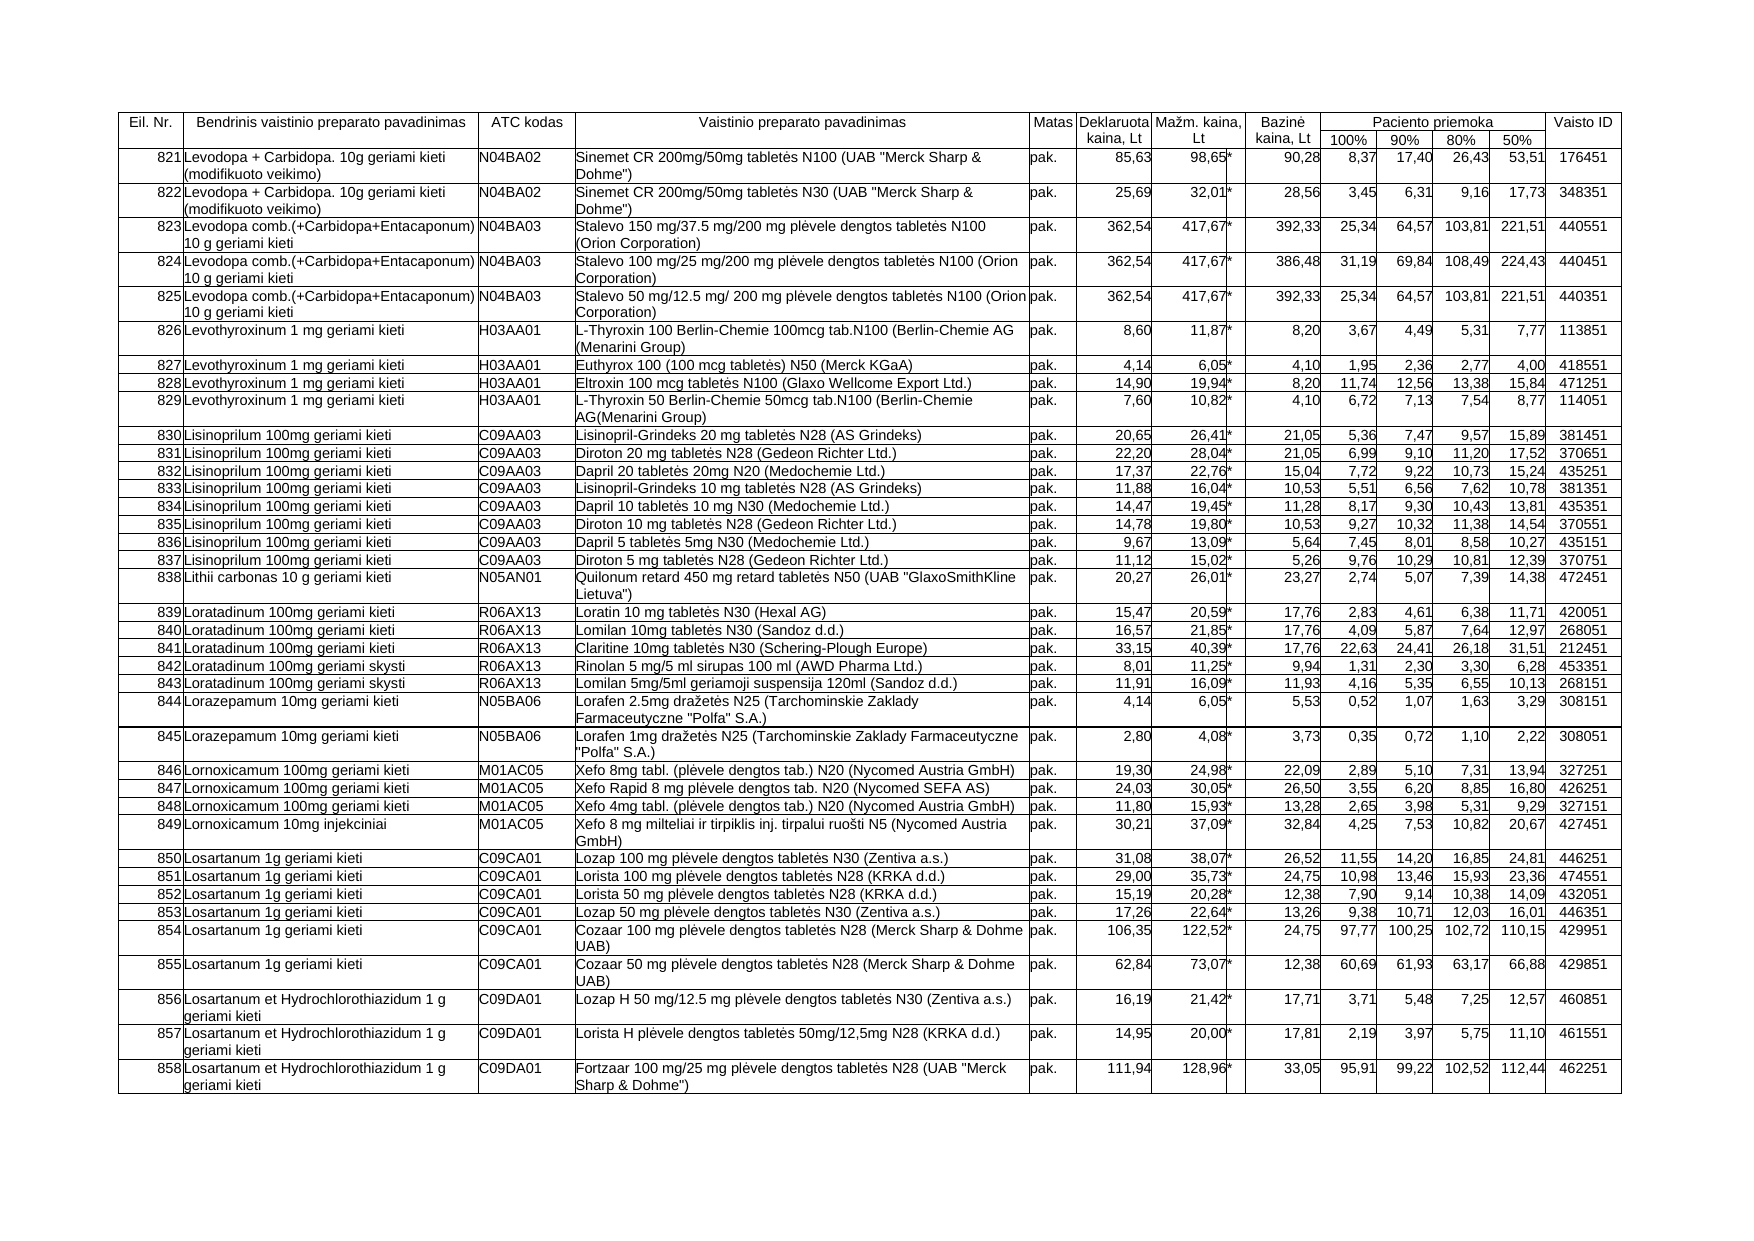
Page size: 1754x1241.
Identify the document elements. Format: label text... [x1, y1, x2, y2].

table_cell 417,67 [1152, 287, 1226, 321]
table_cell 5,48 [1377, 990, 1432, 1024]
table_cell pak. [1030, 1025, 1076, 1058]
table_cell C09CA01 [479, 921, 575, 955]
table_cell 10,81 [1433, 551, 1489, 568]
table_cell Lomilan 5mg/5ml geriamoji suspensija 120ml (Sandoz d.d.) [576, 675, 1029, 692]
table_cell 26,50 [1246, 780, 1320, 797]
table_cell 417,67 [1152, 253, 1226, 286]
table_cell pak. [1030, 516, 1076, 532]
table_cell 839 [119, 604, 183, 621]
table_cell 429851 [1546, 956, 1621, 989]
table_cell 460851 [1546, 990, 1621, 1024]
table_cell 1,31 [1321, 657, 1376, 674]
table_cell 7,64 [1433, 622, 1489, 638]
table_cell 3,71 [1321, 990, 1376, 1024]
table_cell pak. [1030, 374, 1076, 391]
table_cell Dapril 20 tabletės 20mg N20 (Medochemie Ltd.) [576, 462, 1029, 479]
table_cell 21,42 [1152, 990, 1226, 1024]
table_cell 30,05 [1152, 780, 1226, 797]
table_cell 854 [119, 921, 183, 955]
table_cell 12,57 [1490, 990, 1545, 1024]
table_cell N04BA03 [479, 287, 575, 321]
table_cell 5,07 [1377, 569, 1432, 603]
table_cell Lisinoprilum 100mg geriami kieti [184, 445, 478, 461]
table_cell 10,53 [1246, 480, 1320, 497]
table_cell 435251 [1546, 462, 1621, 479]
table_cell 24,98 [1152, 762, 1226, 779]
table_cell L-Thyroxin 50 Berlin-Chemie 50mcg tab.N100 (Berlin-Chemie AG(Menarini Group) [576, 392, 1029, 426]
table_cell Levodopa comb.(+Carbidopa+Entacaponum) 10 g geriami kieti [184, 218, 478, 252]
table_cell 63,17 [1433, 956, 1489, 989]
table_cell 7,90 [1321, 886, 1376, 902]
table_cell 102,52 [1433, 1060, 1489, 1093]
table_cell 327151 [1546, 798, 1621, 814]
table_cell N05BA06 [479, 728, 575, 761]
table_cell pak. [1030, 1060, 1076, 1093]
table_cell 2,77 [1433, 356, 1489, 373]
table_cell 15,24 [1490, 462, 1545, 479]
table_cell Levodopa + Carbidopa. 10g geriami kieti (modifikuoto veikimo) [184, 149, 478, 182]
table_cell 826 [119, 322, 183, 355]
table_cell M01AC05 [479, 780, 575, 797]
table_cell pak. [1030, 728, 1076, 761]
table_cell 31,19 [1321, 253, 1376, 286]
table_cell 7,54 [1433, 392, 1489, 426]
table_cell 5,26 [1246, 551, 1320, 568]
table_cell 12,97 [1490, 622, 1545, 638]
table_cell pak. [1030, 990, 1076, 1024]
table_cell 1,63 [1433, 693, 1489, 726]
table_cell Quilonum retard 450 mg retard tabletės N50 (UAB "GlaxoSmithKline Lietuva") [576, 569, 1029, 603]
table_cell pak. [1030, 868, 1076, 884]
table_cell 25,69 [1077, 184, 1151, 217]
table_cell pak. [1030, 551, 1076, 568]
table_cell Loratadinum 100mg geriami kieti [184, 622, 478, 638]
table_cell * [1227, 551, 1245, 568]
table_cell 462251 [1546, 1060, 1621, 1093]
table_cell * [1227, 639, 1245, 656]
table_cell 856 [119, 990, 183, 1024]
table_cell 61,93 [1377, 956, 1432, 989]
table_cell 2,65 [1321, 798, 1376, 814]
table_cell Lisinoprilum 100mg geriami kieti [184, 551, 478, 568]
table_cell 12,03 [1433, 904, 1489, 920]
table_cell Loratadinum 100mg geriami skysti [184, 675, 478, 692]
table_cell 9,16 [1433, 184, 1489, 217]
table_cell Losartanum et Hydrochlorothiazidum 1 g geriami kieti [184, 990, 478, 1024]
table_cell C09CA01 [479, 904, 575, 920]
table_cell 13,94 [1490, 762, 1545, 779]
table_cell Losartanum 1g geriami kieti [184, 921, 478, 955]
table_cell 830 [119, 427, 183, 443]
table_cell 22,20 [1077, 445, 1151, 461]
table_cell * [1227, 1025, 1245, 1058]
table_cell C09CA01 [479, 956, 575, 989]
table_cell C09AA03 [479, 427, 575, 443]
table_cell 4,16 [1321, 675, 1376, 692]
table_cell 24,41 [1377, 639, 1432, 656]
table_cell Rinolan 5 mg/5 ml sirupas 100 ml (AWD Pharma Ltd.) [576, 657, 1029, 674]
table_cell * [1227, 850, 1245, 867]
table_cell * [1227, 356, 1245, 373]
table_cell * [1227, 427, 1245, 443]
table_cell 838 [119, 569, 183, 603]
table_cell 19,80 [1152, 516, 1226, 532]
table_cell 268151 [1546, 675, 1621, 692]
table_cell Levothyroxinum 1 mg geriami kieti [184, 322, 478, 355]
table_cell 7,45 [1321, 534, 1376, 550]
table_cell 9,30 [1377, 498, 1432, 515]
table_cell C09CA01 [479, 886, 575, 902]
table_cell 20,28 [1152, 886, 1226, 902]
table_cell 15,04 [1246, 462, 1320, 479]
table_cell 15,89 [1490, 427, 1545, 443]
table_cell pak. [1030, 886, 1076, 902]
table_cell 472451 [1546, 569, 1621, 603]
table_cell 13,28 [1246, 798, 1320, 814]
table_cell 841 [119, 639, 183, 656]
table_cell 15,93 [1433, 868, 1489, 884]
table_cell 851 [119, 868, 183, 884]
table_cell 6,56 [1377, 480, 1432, 497]
table_cell 10,13 [1490, 675, 1545, 692]
table_cell Euthyrox 100 (100 mcg tabletės) N50 (Merck KGaA) [576, 356, 1029, 373]
table_cell 6,20 [1377, 780, 1432, 797]
table_cell Loratadinum 100mg geriami skysti [184, 657, 478, 674]
table_cell 9,27 [1321, 516, 1376, 532]
table_cell M01AC05 [479, 815, 575, 849]
table_cell Losartanum 1g geriami kieti [184, 904, 478, 920]
table_cell 370551 [1546, 516, 1621, 532]
table_cell N04BA03 [479, 253, 575, 286]
table_cell pak. [1030, 815, 1076, 849]
table_cell 6,05 [1152, 356, 1226, 373]
table_cell 37,09 [1152, 815, 1226, 849]
table_cell 64,57 [1377, 287, 1432, 321]
table_cell 100,25 [1377, 921, 1432, 955]
table_cell Losartanum et Hydrochlorothiazidum 1 g geriami kieti [184, 1025, 478, 1058]
table_cell * [1227, 498, 1245, 515]
table_cell 110,15 [1490, 921, 1545, 955]
table_cell * [1227, 374, 1245, 391]
table_cell 822 [119, 184, 183, 217]
table_cell 32,01 [1152, 184, 1226, 217]
table_cell R06AX13 [479, 622, 575, 638]
table_cell 11,20 [1433, 445, 1489, 461]
table_cell 9,38 [1321, 904, 1376, 920]
table_cell 4,10 [1246, 392, 1320, 426]
table_cell Lorafen 1mg dražetės N25 (Tarchominskie Zaklady Farmaceutyczne "Polfa" S.A.) [576, 728, 1029, 761]
table_cell C09CA01 [479, 850, 575, 867]
table_cell 8,01 [1377, 534, 1432, 550]
table_cell 13,09 [1152, 534, 1226, 550]
table_cell Lornoxicamum 100mg geriami kieti [184, 798, 478, 814]
table_cell 19,45 [1152, 498, 1226, 515]
table_cell 17,81 [1246, 1025, 1320, 1058]
table_cell 21,85 [1152, 622, 1226, 638]
table_cell 5,35 [1377, 675, 1432, 692]
table_cell 10,43 [1433, 498, 1489, 515]
table_cell 5,36 [1321, 427, 1376, 443]
table_cell 7,77 [1490, 322, 1545, 355]
table_cell Diroton 10 mg tabletės N28 (Gedeon Richter Ltd.) [576, 516, 1029, 532]
table_cell * [1227, 392, 1245, 426]
table_cell 103,81 [1433, 287, 1489, 321]
table_cell 50% [1490, 131, 1545, 148]
table_cell 9,14 [1377, 886, 1432, 902]
table_cell M01AC05 [479, 798, 575, 814]
table_cell 1,07 [1377, 693, 1432, 726]
table_cell 24,81 [1490, 850, 1545, 867]
table_cell 4,49 [1377, 322, 1432, 355]
table_header Vaistinio preparato pavadinimas [576, 113, 1029, 148]
table_cell pak. [1030, 675, 1076, 692]
table_cell * [1227, 184, 1245, 217]
table_cell 840 [119, 622, 183, 638]
table_cell R06AX13 [479, 675, 575, 692]
table_cell * [1227, 798, 1245, 814]
table_cell 835 [119, 516, 183, 532]
table_cell 60,69 [1321, 956, 1376, 989]
table_header Vaisto ID [1546, 113, 1621, 148]
table_cell 10,73 [1433, 462, 1489, 479]
table_cell 848 [119, 798, 183, 814]
table_cell 10,71 [1377, 904, 1432, 920]
table_cell 11,55 [1321, 850, 1376, 867]
table_cell Xefo 8mg tabl. (plėvele dengtos tab.) N20 (Nycomed Austria GmbH) [576, 762, 1029, 779]
table_cell 16,09 [1152, 675, 1226, 692]
table_cell 821 [119, 149, 183, 182]
table_cell 3,97 [1377, 1025, 1432, 1058]
table_cell 31,51 [1490, 639, 1545, 656]
table_cell 16,01 [1490, 904, 1545, 920]
table_cell 25,34 [1321, 287, 1376, 321]
table_cell 8,37 [1321, 149, 1376, 182]
table_cell N04BA03 [479, 218, 575, 252]
table_cell 35,73 [1152, 868, 1226, 884]
table_cell C09AA03 [479, 551, 575, 568]
table_cell * [1227, 569, 1245, 603]
table_cell * [1227, 622, 1245, 638]
table_cell 845 [119, 728, 183, 761]
table_cell 66,88 [1490, 956, 1545, 989]
table_cell Levodopa + Carbidopa. 10g geriami kieti (modifikuoto veikimo) [184, 184, 478, 217]
table_cell 22,76 [1152, 462, 1226, 479]
table_cell Levothyroxinum 1 mg geriami kieti [184, 374, 478, 391]
table_cell 846 [119, 762, 183, 779]
table_cell 22,64 [1152, 904, 1226, 920]
table_cell 1,10 [1433, 728, 1489, 761]
table_cell 5,64 [1246, 534, 1320, 550]
table_cell 113851 [1546, 322, 1621, 355]
table_cell 7,53 [1377, 815, 1432, 849]
table_cell 825 [119, 287, 183, 321]
table_cell * [1227, 728, 1245, 761]
table_cell Claritine 10mg tabletės N30 (Schering-Plough Europe) [576, 639, 1029, 656]
table_cell pak. [1030, 480, 1076, 497]
table_cell 73,07 [1152, 956, 1226, 989]
table_cell 5,75 [1433, 1025, 1489, 1058]
table_header Matas [1030, 113, 1076, 148]
table_header Mažm. kaina, Lt [1152, 113, 1245, 148]
table_cell 7,62 [1433, 480, 1489, 497]
table_cell 857 [119, 1025, 183, 1058]
table_cell Lorafen 2.5mg dražetės N25 (Tarchominskie Zaklady Farmaceutyczne "Polfa" S.A.) [576, 693, 1029, 726]
table_cell Loratadinum 100mg geriami kieti [184, 639, 478, 656]
table_cell 370751 [1546, 551, 1621, 568]
table_cell 844 [119, 693, 183, 726]
table_cell 9,76 [1321, 551, 1376, 568]
table_cell 2,36 [1377, 356, 1432, 373]
table_cell 10,82 [1152, 392, 1226, 426]
table_cell 10,32 [1377, 516, 1432, 532]
table_cell 7,72 [1321, 462, 1376, 479]
table_cell 3,98 [1377, 798, 1432, 814]
table_cell 11,10 [1490, 1025, 1545, 1058]
table_cell * [1227, 322, 1245, 355]
table_cell 381351 [1546, 480, 1621, 497]
table_cell 24,75 [1246, 921, 1320, 955]
table_cell 11,88 [1077, 480, 1151, 497]
table_cell 0,35 [1321, 728, 1376, 761]
table_cell 128,96 [1152, 1060, 1226, 1093]
table_cell 6,72 [1321, 392, 1376, 426]
table_cell 10,38 [1433, 886, 1489, 902]
table_cell M01AC05 [479, 762, 575, 779]
table_cell 6,05 [1152, 693, 1226, 726]
table_cell 25,34 [1321, 218, 1376, 252]
table_cell 2,19 [1321, 1025, 1376, 1058]
table_cell pak. [1030, 622, 1076, 638]
table_cell 827 [119, 356, 183, 373]
table_cell C09AA03 [479, 480, 575, 497]
table_cell 13,46 [1377, 868, 1432, 884]
table_cell pak. [1030, 498, 1076, 515]
table_cell 823 [119, 218, 183, 252]
table_cell Xefo 8 mg milteliai ir tirpiklis inj. tirpalui ruošti N5 (Nycomed Austria GmbH) [576, 815, 1029, 849]
table_cell pak. [1030, 956, 1076, 989]
table_cell Stalevo 50 mg/12.5 mg/ 200 mg plėvele dengtos tabletės N100 (Orion Corporation) [576, 287, 1029, 321]
table_cell pak. [1030, 356, 1076, 373]
table_cell 831 [119, 445, 183, 461]
table_cell H03AA01 [479, 374, 575, 391]
table_cell Losartanum 1g geriami kieti [184, 868, 478, 884]
table_cell R06AX13 [479, 604, 575, 621]
table_cell * [1227, 921, 1245, 955]
table_cell 9,57 [1433, 427, 1489, 443]
table_cell 17,52 [1490, 445, 1545, 461]
table_cell 348351 [1546, 184, 1621, 217]
table_cell C09DA01 [479, 1060, 575, 1093]
table_cell 6,99 [1321, 445, 1376, 461]
table_cell 11,25 [1152, 657, 1226, 674]
table_cell Lozap 50 mg plėvele dengtos tabletės N30 (Zentiva a.s.) [576, 904, 1029, 920]
table_cell 852 [119, 886, 183, 902]
table_cell 103,81 [1433, 218, 1489, 252]
table_cell 2,80 [1077, 728, 1151, 761]
table_cell C09AA03 [479, 534, 575, 550]
table_cell 17,40 [1377, 149, 1432, 182]
table_cell 3,55 [1321, 780, 1376, 797]
table_cell Lornoxicamum 100mg geriami kieti [184, 780, 478, 797]
table_cell 5,51 [1321, 480, 1376, 497]
table_cell pak. [1030, 253, 1076, 286]
table_cell 6,38 [1433, 604, 1489, 621]
table_cell pak. [1030, 462, 1076, 479]
table_cell C09DA01 [479, 1025, 575, 1058]
table_cell 7,39 [1433, 569, 1489, 603]
table_cell 3,30 [1433, 657, 1489, 674]
table_cell 2,22 [1490, 728, 1545, 761]
table_cell Lozap 100 mg plėvele dengtos tabletės N30 (Zentiva a.s.) [576, 850, 1029, 867]
table_cell H03AA01 [479, 322, 575, 355]
table_cell 268051 [1546, 622, 1621, 638]
table_cell 453351 [1546, 657, 1621, 674]
table_cell * [1227, 149, 1245, 182]
table_cell 31,08 [1077, 850, 1151, 867]
table_cell 8,17 [1321, 498, 1376, 515]
table_cell 13,38 [1433, 374, 1489, 391]
table_cell 855 [119, 956, 183, 989]
table_cell Lorista H plėvele dengtos tabletės 50mg/12,5mg N28 (KRKA d.d.) [576, 1025, 1029, 1058]
table_cell 7,47 [1377, 427, 1432, 443]
table_cell 221,51 [1490, 218, 1545, 252]
table_cell 4,14 [1077, 356, 1151, 373]
table_cell pak. [1030, 798, 1076, 814]
table_cell * [1227, 1060, 1245, 1093]
table_cell 11,38 [1433, 516, 1489, 532]
table_cell 33,15 [1077, 639, 1151, 656]
table_cell 392,33 [1246, 218, 1320, 252]
table_cell 2,83 [1321, 604, 1376, 621]
table_cell pak. [1030, 850, 1076, 867]
table_cell 16,19 [1077, 990, 1151, 1024]
table_cell 4,10 [1246, 356, 1320, 373]
table_cell 17,37 [1077, 462, 1151, 479]
table_cell Levothyroxinum 1 mg geriami kieti [184, 356, 478, 373]
table_cell Losartanum 1g geriami kieti [184, 850, 478, 867]
table_cell 26,52 [1246, 850, 1320, 867]
table_cell R06AX13 [479, 639, 575, 656]
table_cell C09AA03 [479, 498, 575, 515]
table_cell 17,76 [1246, 604, 1320, 621]
table_cell Losartanum 1g geriami kieti [184, 956, 478, 989]
table_cell 100% [1321, 131, 1376, 148]
table_cell 362,54 [1077, 253, 1151, 286]
table_cell 15,84 [1490, 374, 1545, 391]
table_cell * [1227, 287, 1245, 321]
table_cell 20,00 [1152, 1025, 1226, 1058]
table_cell 3,45 [1321, 184, 1376, 217]
table_cell 834 [119, 498, 183, 515]
table_cell 3,29 [1490, 693, 1545, 726]
table_cell 24,03 [1077, 780, 1151, 797]
table_cell 112,44 [1490, 1060, 1545, 1093]
table_cell pak. [1030, 445, 1076, 461]
table_header Eil. Nr. [119, 113, 183, 148]
table_cell Loratin 10 mg tabletės N30 (Hexal AG) [576, 604, 1029, 621]
table_cell 16,04 [1152, 480, 1226, 497]
table_cell 15,47 [1077, 604, 1151, 621]
table_header Deklaruota kaina, Lt [1077, 113, 1151, 148]
table_cell * [1227, 990, 1245, 1024]
table_cell Cozaar 100 mg plėvele dengtos tabletės N28 (Merck Sharp & Dohme UAB) [576, 921, 1029, 955]
table_cell 12,56 [1377, 374, 1432, 391]
table_cell * [1227, 480, 1245, 497]
table_cell 6,31 [1377, 184, 1432, 217]
table_cell 15,19 [1077, 886, 1151, 902]
table_cell 461551 [1546, 1025, 1621, 1058]
table_cell 5,31 [1433, 322, 1489, 355]
table_cell 6,55 [1433, 675, 1489, 692]
table_cell pak. [1030, 184, 1076, 217]
table_cell 4,14 [1077, 693, 1151, 726]
table_cell 30,21 [1077, 815, 1151, 849]
table_cell 4,08 [1152, 728, 1226, 761]
table_cell 829 [119, 392, 183, 426]
table_cell 837 [119, 551, 183, 568]
table_cell 16,80 [1490, 780, 1545, 797]
table_cell 6,28 [1490, 657, 1545, 674]
table_cell 824 [119, 253, 183, 286]
table_cell 17,26 [1077, 904, 1151, 920]
table_cell Lornoxicamum 100mg geriami kieti [184, 762, 478, 779]
table_cell pak. [1030, 762, 1076, 779]
table_cell 122,52 [1152, 921, 1226, 955]
table_cell Diroton 20 mg tabletės N28 (Gedeon Richter Ltd.) [576, 445, 1029, 461]
table_cell 14,09 [1490, 886, 1545, 902]
table_cell Levothyroxinum 1 mg geriami kieti [184, 392, 478, 426]
table_cell 19,94 [1152, 374, 1226, 391]
table_cell 440451 [1546, 253, 1621, 286]
table_cell 26,43 [1433, 149, 1489, 182]
table_cell pak. [1030, 639, 1076, 656]
table_cell Levodopa comb.(+Carbidopa+Entacaponum) 10 g geriami kieti [184, 253, 478, 286]
table_cell pak. [1030, 604, 1076, 621]
table_cell pak. [1030, 218, 1076, 252]
table_cell 23,36 [1490, 868, 1545, 884]
table_cell Lisinoprilum 100mg geriami kieti [184, 427, 478, 443]
table_cell * [1227, 657, 1245, 674]
table_cell H03AA01 [479, 356, 575, 373]
table_cell 381451 [1546, 427, 1621, 443]
table_cell 435151 [1546, 534, 1621, 550]
table_cell 40,39 [1152, 639, 1226, 656]
table_cell 53,51 [1490, 149, 1545, 182]
table_cell 440351 [1546, 287, 1621, 321]
table_cell 842 [119, 657, 183, 674]
table_cell 17,76 [1246, 622, 1320, 638]
table_cell 26,41 [1152, 427, 1226, 443]
table_cell 4,00 [1490, 356, 1545, 373]
table_cell 418551 [1546, 356, 1621, 373]
table_cell 10,98 [1321, 868, 1376, 884]
table_cell 8,20 [1246, 374, 1320, 391]
table_cell 114051 [1546, 392, 1621, 426]
table_cell 64,57 [1377, 218, 1432, 252]
table_cell 8,85 [1433, 780, 1489, 797]
table_cell 26,18 [1433, 639, 1489, 656]
table_cell 85,63 [1077, 149, 1151, 182]
table_cell 24,75 [1246, 868, 1320, 884]
table_cell 14,95 [1077, 1025, 1151, 1058]
table_cell 435351 [1546, 498, 1621, 515]
table_cell 7,13 [1377, 392, 1432, 426]
table_cell 9,67 [1077, 534, 1151, 550]
table_cell 21,05 [1246, 427, 1320, 443]
table_cell 98,65 [1152, 149, 1226, 182]
table_cell N04BA02 [479, 184, 575, 217]
table_cell C09AA03 [479, 445, 575, 461]
table_cell 828 [119, 374, 183, 391]
table_cell N05AN01 [479, 569, 575, 603]
table_cell 14,78 [1077, 516, 1151, 532]
table_cell Lomilan 10mg tabletės N30 (Sandoz d.d.) [576, 622, 1029, 638]
table_cell N05BA06 [479, 693, 575, 726]
table_cell 221,51 [1490, 287, 1545, 321]
table_header Paciento priemoka [1321, 113, 1545, 130]
table_cell R06AX13 [479, 657, 575, 674]
table_cell 2,89 [1321, 762, 1376, 779]
table_cell 17,71 [1246, 990, 1320, 1024]
table_cell Cozaar 50 mg plėvele dengtos tabletės N28 (Merck Sharp & Dohme UAB) [576, 956, 1029, 989]
table_cell Lisinoprilum 100mg geriami kieti [184, 462, 478, 479]
table_cell 11,28 [1246, 498, 1320, 515]
table_cell 12,39 [1490, 551, 1545, 568]
table_cell Lisinoprilum 100mg geriami kieti [184, 480, 478, 497]
table_cell Lisinoprilum 100mg geriami kieti [184, 498, 478, 515]
table_cell 11,12 [1077, 551, 1151, 568]
table_cell Lorazepamum 10mg geriami kieti [184, 693, 478, 726]
table_cell 32,84 [1246, 815, 1320, 849]
table_cell * [1227, 516, 1245, 532]
table_cell 90% [1377, 131, 1432, 148]
table_cell 836 [119, 534, 183, 550]
table_cell 9,22 [1377, 462, 1432, 479]
table_cell 362,54 [1077, 287, 1151, 321]
table_cell Levodopa comb.(+Carbidopa+Entacaponum) 10 g geriami kieti [184, 287, 478, 321]
table_cell 23,27 [1246, 569, 1320, 603]
table_cell 3,73 [1246, 728, 1320, 761]
table_cell 446351 [1546, 904, 1621, 920]
table_cell 17,73 [1490, 184, 1545, 217]
table_cell 26,01 [1152, 569, 1226, 603]
table_cell 22,09 [1246, 762, 1320, 779]
table_cell 14,54 [1490, 516, 1545, 532]
table_cell pak. [1030, 287, 1076, 321]
table_cell Eltroxin 100 mcg tabletės N100 (Glaxo Wellcome Export Ltd.) [576, 374, 1029, 391]
table_cell 12,38 [1246, 886, 1320, 902]
table_cell 429951 [1546, 921, 1621, 955]
table_cell 0,52 [1321, 693, 1376, 726]
table_cell pak. [1030, 904, 1076, 920]
table_cell 386,48 [1246, 253, 1320, 286]
table_cell 843 [119, 675, 183, 692]
table_cell 11,87 [1152, 322, 1226, 355]
table_cell L-Thyroxin 100 Berlin-Chemie 100mcg tab.N100 (Berlin-Chemie AG (Menarini Group) [576, 322, 1029, 355]
table_cell 28,04 [1152, 445, 1226, 461]
table_cell 2,74 [1321, 569, 1376, 603]
table_cell 850 [119, 850, 183, 867]
table_cell 7,60 [1077, 392, 1151, 426]
table_cell 5,53 [1246, 693, 1320, 726]
table_cell Lorista 100 mg plėvele dengtos tabletės N28 (KRKA d.d.) [576, 868, 1029, 884]
table_cell 420051 [1546, 604, 1621, 621]
table_cell 29,00 [1077, 868, 1151, 884]
table_cell 5,10 [1377, 762, 1432, 779]
table_cell 10,27 [1490, 534, 1545, 550]
table_cell 69,84 [1377, 253, 1432, 286]
table_cell 16,57 [1077, 622, 1151, 638]
table_cell pak. [1030, 534, 1076, 550]
table_header ATC kodas [479, 113, 575, 148]
table_cell 95,91 [1321, 1060, 1376, 1093]
table_cell 471251 [1546, 374, 1621, 391]
table_cell * [1227, 956, 1245, 989]
table_cell 99,22 [1377, 1060, 1432, 1093]
table_cell * [1227, 815, 1245, 849]
table_cell Lisinoprilum 100mg geriami kieti [184, 516, 478, 532]
table_cell 4,09 [1321, 622, 1376, 638]
table_cell * [1227, 534, 1245, 550]
table_cell * [1227, 762, 1245, 779]
table_cell 0,72 [1377, 728, 1432, 761]
table_cell 90,28 [1246, 149, 1320, 182]
table_cell 833 [119, 480, 183, 497]
table_cell * [1227, 868, 1245, 884]
table_cell * [1227, 462, 1245, 479]
table_cell 8,77 [1490, 392, 1545, 426]
table_cell 15,02 [1152, 551, 1226, 568]
table_cell 15,93 [1152, 798, 1226, 814]
table_cell * [1227, 604, 1245, 621]
table_cell * [1227, 693, 1245, 726]
table_cell 327251 [1546, 762, 1621, 779]
table_cell * [1227, 218, 1245, 252]
table_cell 10,82 [1433, 815, 1489, 849]
table_cell 14,90 [1077, 374, 1151, 391]
table_cell 19,30 [1077, 762, 1151, 779]
table_cell Sinemet CR 200mg/50mg tabletės N100 (UAB "Merck Sharp & Dohme") [576, 149, 1029, 182]
table_cell pak. [1030, 657, 1076, 674]
table_cell 11,74 [1321, 374, 1376, 391]
table_cell Lithii carbonas 10 g geriami kieti [184, 569, 478, 603]
table_cell 7,31 [1433, 762, 1489, 779]
table_cell 427451 [1546, 815, 1621, 849]
table_cell 2,30 [1377, 657, 1432, 674]
table_cell 5,87 [1377, 622, 1432, 638]
table_cell 22,63 [1321, 639, 1376, 656]
table_cell 858 [119, 1060, 183, 1093]
table_cell * [1227, 445, 1245, 461]
table_cell 97,77 [1321, 921, 1376, 955]
table_cell Fortzaar 100 mg/25 mg plėvele dengtos tabletės N28 (UAB "Merck Sharp & Dohme") [576, 1060, 1029, 1093]
table_cell 426251 [1546, 780, 1621, 797]
table_cell 16,85 [1433, 850, 1489, 867]
table_cell C09CA01 [479, 868, 575, 884]
table_cell 308051 [1546, 728, 1621, 761]
table_cell Loratadinum 100mg geriami kieti [184, 604, 478, 621]
table_cell * [1227, 253, 1245, 286]
table_cell 5,31 [1433, 798, 1489, 814]
table_cell Lisinopril-Grindeks 20 mg tabletės N28 (AS Grindeks) [576, 427, 1029, 443]
table_cell 28,56 [1246, 184, 1320, 217]
table_cell 80% [1433, 131, 1489, 148]
table_cell 849 [119, 815, 183, 849]
table_cell * [1227, 886, 1245, 902]
table_cell 38,07 [1152, 850, 1226, 867]
table_cell 12,38 [1246, 956, 1320, 989]
table_cell 108,49 [1433, 253, 1489, 286]
table_cell 4,25 [1321, 815, 1376, 849]
table_cell Stalevo 100 mg/25 mg/200 mg plėvele dengtos tabletės N100 (Orion Corporation) [576, 253, 1029, 286]
table_cell 8,58 [1433, 534, 1489, 550]
table_cell C09DA01 [479, 990, 575, 1024]
table_cell * [1227, 780, 1245, 797]
table_cell 21,05 [1246, 445, 1320, 461]
table_cell 62,84 [1077, 956, 1151, 989]
table_cell pak. [1030, 921, 1076, 955]
table_cell 14,20 [1377, 850, 1432, 867]
table_cell 10,53 [1246, 516, 1320, 532]
table_cell Lorista 50 mg plėvele dengtos tabletės N28 (KRKA d.d.) [576, 886, 1029, 902]
table_cell 212451 [1546, 639, 1621, 656]
table_cell 102,72 [1433, 921, 1489, 955]
table_cell 20,59 [1152, 604, 1226, 621]
table_cell 446251 [1546, 850, 1621, 867]
table_cell 417,67 [1152, 218, 1226, 252]
table_cell 17,76 [1246, 639, 1320, 656]
table_cell Xefo 4mg tabl. (plėvele dengtos tab.) N20 (Nycomed Austria GmbH) [576, 798, 1029, 814]
table_cell 9,10 [1377, 445, 1432, 461]
table_cell * [1227, 675, 1245, 692]
table_cell 176451 [1546, 149, 1621, 182]
table_cell Lozap H 50 mg/12.5 mg plėvele dengtos tabletės N30 (Zentiva a.s.) [576, 990, 1029, 1024]
table_cell 11,91 [1077, 675, 1151, 692]
table_cell 432051 [1546, 886, 1621, 902]
table_cell 11,71 [1490, 604, 1545, 621]
table_cell 111,94 [1077, 1060, 1151, 1093]
table_cell Sinemet CR 200mg/50mg tabletės N30 (UAB "Merck Sharp & Dohme") [576, 184, 1029, 217]
table_cell 474551 [1546, 868, 1621, 884]
table_cell 847 [119, 780, 183, 797]
table_cell 14,47 [1077, 498, 1151, 515]
table_cell pak. [1030, 149, 1076, 182]
table_cell 7,25 [1433, 990, 1489, 1024]
table_cell 11,93 [1246, 675, 1320, 692]
table_cell Dapril 10 tabletės 10 mg N30 (Medochemie Ltd.) [576, 498, 1029, 515]
table_cell 853 [119, 904, 183, 920]
table_cell Diroton 5 mg tabletės N28 (Gedeon Richter Ltd.) [576, 551, 1029, 568]
table_cell 370651 [1546, 445, 1621, 461]
table_cell Lornoxicamum 10mg injekciniai [184, 815, 478, 849]
table_cell 224,43 [1490, 253, 1545, 286]
table_cell 10,78 [1490, 480, 1545, 497]
table_cell * [1227, 904, 1245, 920]
table_cell 392,33 [1246, 287, 1320, 321]
table_cell 13,26 [1246, 904, 1320, 920]
table_cell Losartanum et Hydrochlorothiazidum 1 g geriami kieti [184, 1060, 478, 1093]
table_cell H03AA01 [479, 392, 575, 426]
table_cell 308151 [1546, 693, 1621, 726]
table_cell 13,81 [1490, 498, 1545, 515]
table_cell 3,67 [1321, 322, 1376, 355]
table_cell 33,05 [1246, 1060, 1320, 1093]
table_cell Lorazepamum 10mg geriami kieti [184, 728, 478, 761]
table_cell 8,20 [1246, 322, 1320, 355]
table_cell pak. [1030, 427, 1076, 443]
table_cell Lisinoprilum 100mg geriami kieti [184, 534, 478, 550]
table_cell 1,95 [1321, 356, 1376, 373]
table_cell Dapril 5 tabletės 5mg N30 (Medochemie Ltd.) [576, 534, 1029, 550]
table_cell 11,80 [1077, 798, 1151, 814]
table_cell C09AA03 [479, 516, 575, 532]
table_cell Stalevo 150 mg/37.5 mg/200 mg plėvele dengtos tabletės N100 (Orion Corporation) [576, 218, 1029, 252]
table_cell 20,65 [1077, 427, 1151, 443]
table_cell 106,35 [1077, 921, 1151, 955]
table_header Bazinė kaina, Lt [1246, 113, 1320, 148]
table_cell 14,38 [1490, 569, 1545, 603]
table_cell 20,67 [1490, 815, 1545, 849]
table_cell Lisinopril-Grindeks 10 mg tabletės N28 (AS Grindeks) [576, 480, 1029, 497]
table_cell pak. [1030, 693, 1076, 726]
table_cell C09AA03 [479, 462, 575, 479]
table_cell pak. [1030, 392, 1076, 426]
table_cell 4,61 [1377, 604, 1432, 621]
table_header Bendrinis vaistinio preparato pavadinimas [184, 113, 478, 148]
table_cell 10,29 [1377, 551, 1432, 568]
table_cell 20,27 [1077, 569, 1151, 603]
table_cell N04BA02 [479, 149, 575, 182]
table_cell 9,94 [1246, 657, 1320, 674]
table_cell 832 [119, 462, 183, 479]
table_cell pak. [1030, 780, 1076, 797]
table_cell 8,60 [1077, 322, 1151, 355]
table_cell 362,54 [1077, 218, 1151, 252]
table_cell pak. [1030, 569, 1076, 603]
table_cell Xefo Rapid 8 mg plėvele dengtos tab. N20 (Nycomed SEFA AS) [576, 780, 1029, 797]
table_cell 440551 [1546, 218, 1621, 252]
table_cell 8,01 [1077, 657, 1151, 674]
table_cell 9,29 [1490, 798, 1545, 814]
table_cell Losartanum 1g geriami kieti [184, 886, 478, 902]
table_cell pak. [1030, 322, 1076, 355]
